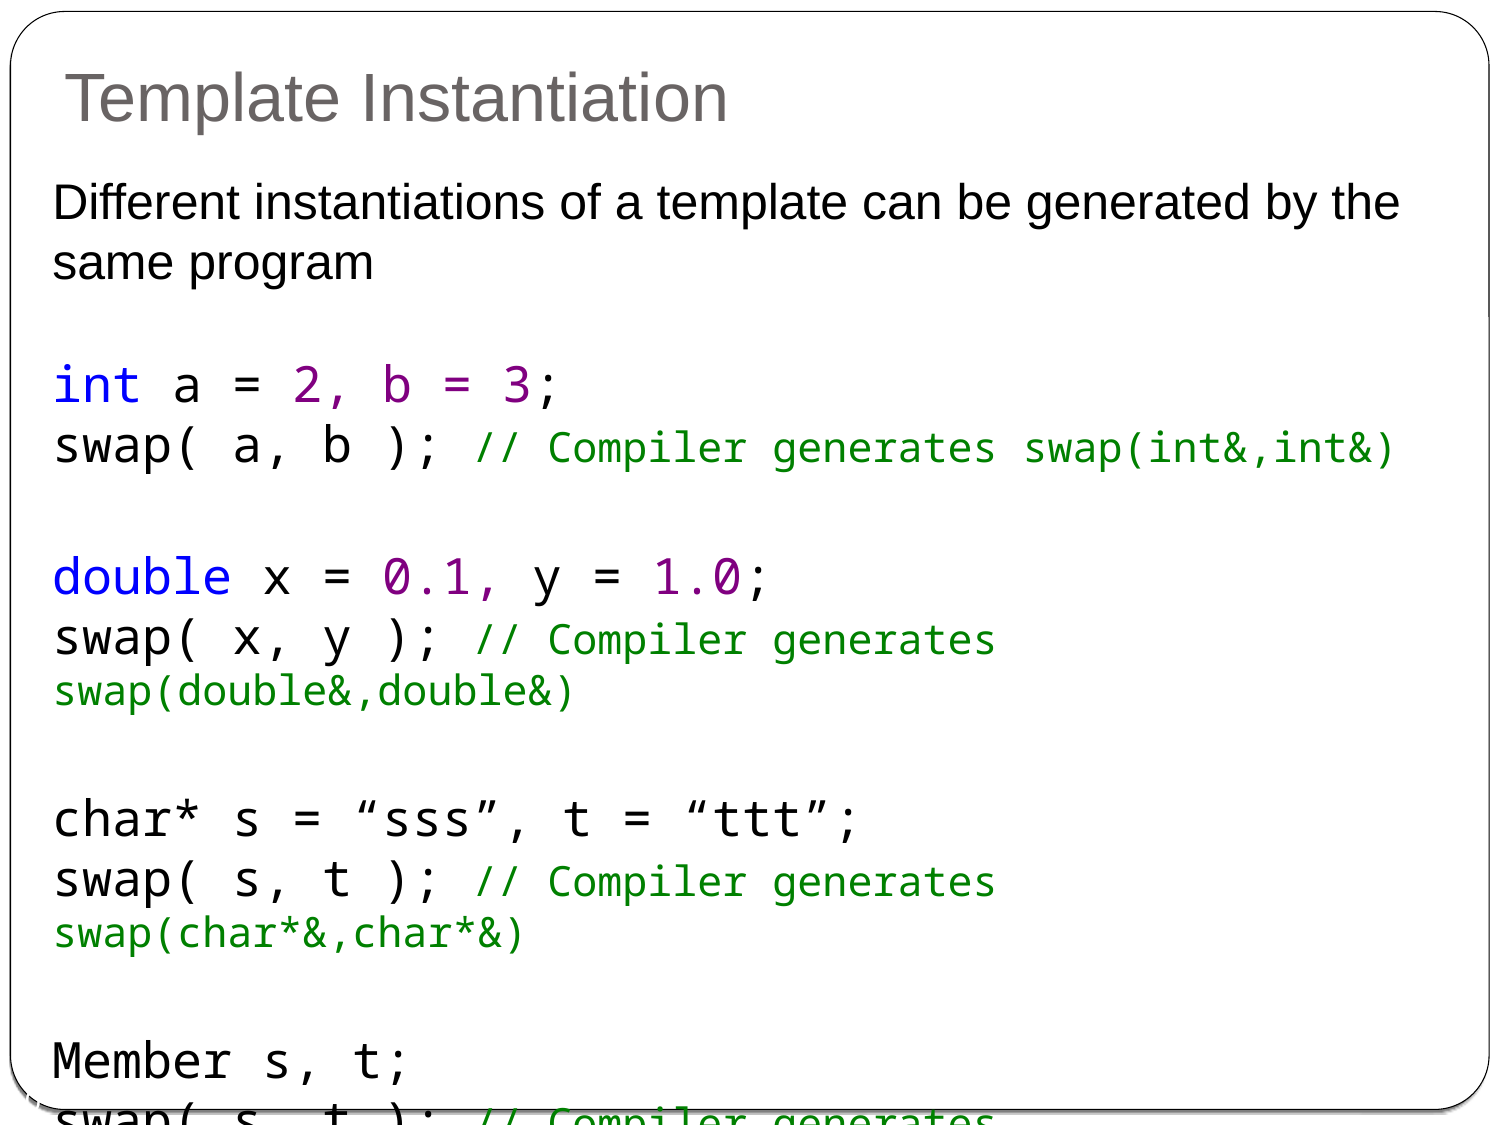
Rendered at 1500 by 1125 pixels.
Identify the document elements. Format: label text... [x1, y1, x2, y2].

list Different instantiations of a template can be generated by the same program int a = 2, b = 3; swap( a, b ); // Compiler generates swap(int&,int&) double x = 0.1, y = 1.0; swap( x, y ); // Compiler generates swap(double&,double&) char* s = “sss”, t = “ttt”; swap( s, t ); // Compiler generates swap(char*&,char*&) Member s, t; swap( s, t ); // Compiler generates swap(Member&,Member&) [37, 162, 1463, 1088]
slide_number [0, 1074, 50, 1125]
title Template Instantiation [50, 45, 1450, 150]
